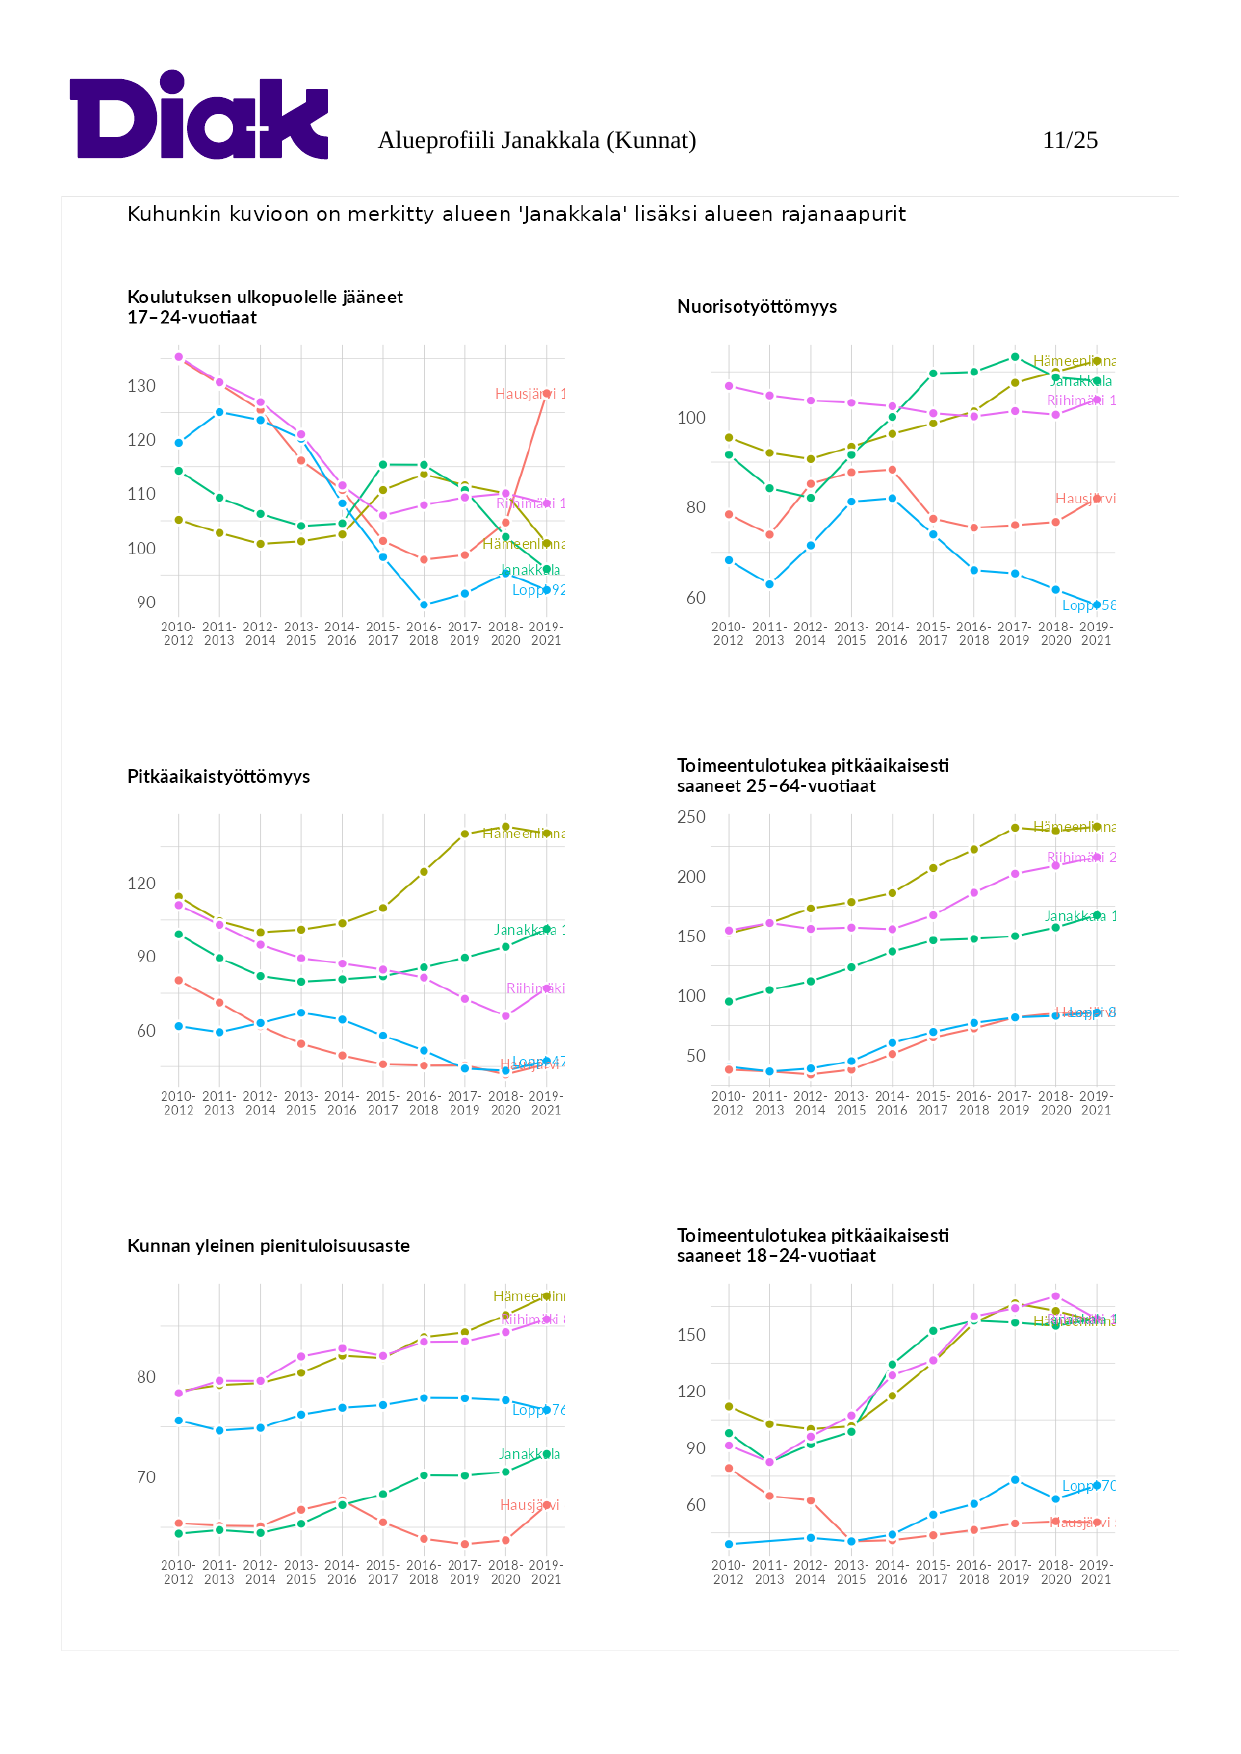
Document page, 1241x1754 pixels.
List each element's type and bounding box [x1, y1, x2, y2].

picture [61, 196, 1179, 1651]
